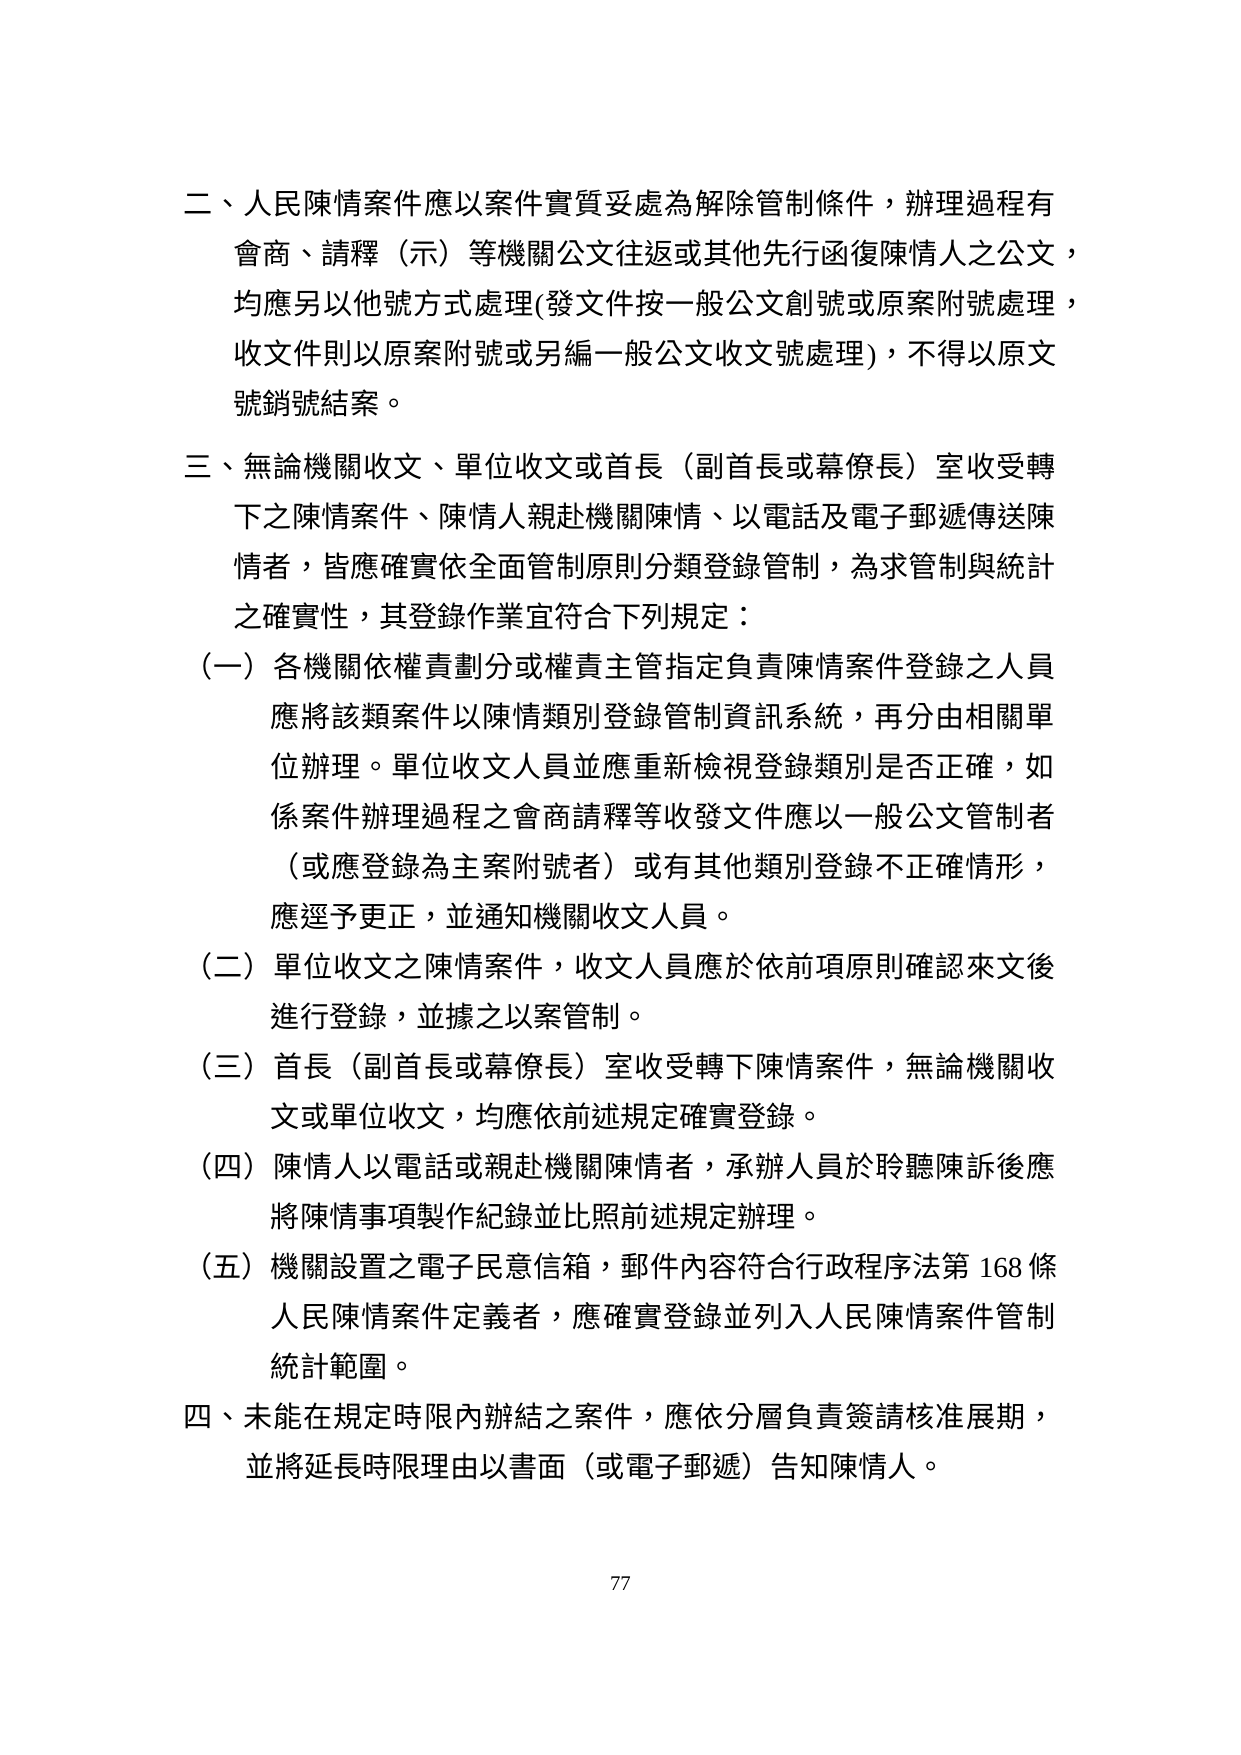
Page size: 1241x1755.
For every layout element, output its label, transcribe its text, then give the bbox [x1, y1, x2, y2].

text （三）首長（副首長或幕僚長）室收受轉下陳情案件，無論機關收文或單位收文，均應依前述規定確實登錄。 [183, 1037, 1057, 1137]
text （二）單位收文之陳情案件，收文人員應於依前項原則確認來文後進行登錄，並據之以案管制。 [183, 937, 1057, 1037]
text （一）各機關依權責劃分或權責主管指定負責陳情案件登錄之人員應將該類案件以陳情類別登錄管制資訊系統，再分由相關單位辦理。單位收文人員並應重新檢視登錄類別是否正確，如係案件辦理過程之會商請釋等收發文件應以一般公文管制者（或應登錄為主案附號者）或有其他類別登錄不正確情形，應逕予更正，並通知機關收文人員。 [183, 637, 1057, 937]
text （四）陳情人以電話或親赴機關陳情者，承辦人員於聆聽陳訴後應將陳情事項製作紀錄並比照前述規定辦理。 [183, 1137, 1057, 1237]
text 二、人民陳情案件應以案件實質妥處為解除管制條件，辦理過程有會商、請釋（示）等機關公文往返或其他先行函復陳情人之公文，均應另以他號方式處理(發文件按一般公文創號或原案附號處理，收文件則以原案附號或另編一般公文收文號處理)，不得以原文號銷號結案。 [183, 175, 1057, 425]
text 三、無論機關收文、單位收文或首長（副首長或幕僚長）室收受轉下之陳情案件、陳情人親赴機關陳情、以電話及電子郵遞傳送陳情者，皆應確實依全面管制原則分類登錄管制，為求管制與統計之確實性，其登錄作業宜符合下列規定： [183, 437, 1057, 637]
text （五）機關設置之電子民意信箱，郵件內容符合行政程序法第168條人民陳情案件定義者，應確實登錄並列入人民陳情案件管制統計範圍。 [183, 1237, 1057, 1387]
text 四、未能在規定時限內辦結之案件，應依分層負責簽請核准展期，並將延長時限理由以書面（或電子郵遞）告知陳情人。 [183, 1387, 1057, 1487]
